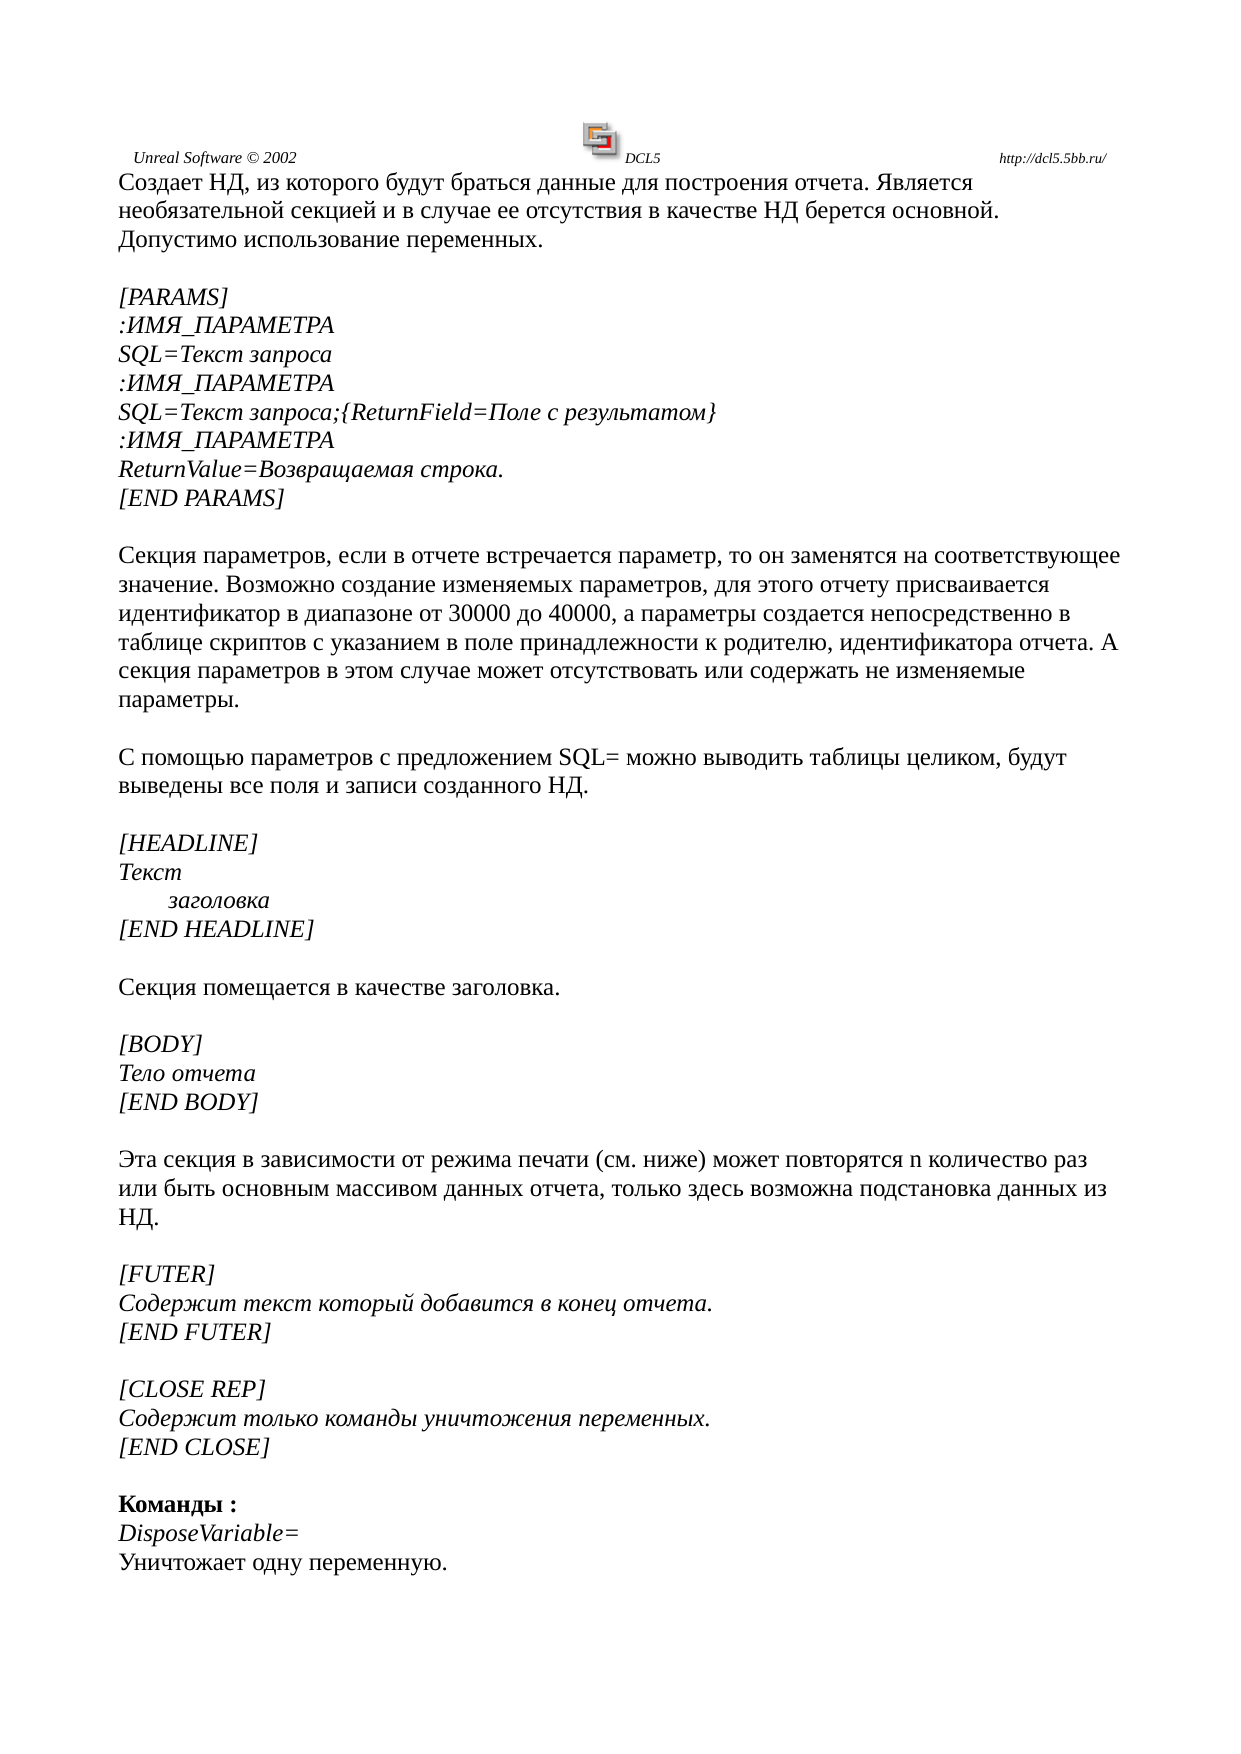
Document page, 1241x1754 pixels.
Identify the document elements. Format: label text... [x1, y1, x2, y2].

text ReturnValue=Возвращаемая строка. [118, 454, 1122, 483]
text заголовка [118, 885, 1122, 914]
text Допустимо использование переменных. [118, 224, 1122, 253]
text [END FUTER] [118, 1317, 1122, 1345]
text Команды : [118, 1489, 1122, 1518]
text [PARAMS] [118, 282, 1122, 310]
text Секция параметров, если в отчете встречается параметр, то он заменятся на соответствующее значение. Возможно создание изменяемых параметров, для этого отчету присваивается идентификатор в диапазоне от 30000 до 40000, а параметры создается непосредственно в таблице скриптов с указанием в поле принадлежности к родителю, идентификатора отчета. А секция параметров в этом случае может отсутствовать или содержать не изменяемые параметры. [118, 540, 1122, 713]
text [END CLOSE] [118, 1432, 1122, 1460]
text SQL=Текст запроса;{ReturnField=Поле с результатом} [118, 397, 1122, 425]
text Текст [118, 857, 1122, 885]
text Тело отчета [118, 1058, 1122, 1087]
text [END HEADLINE] [118, 914, 1122, 943]
text :ИМЯ_ПАРАМЕТРА [118, 368, 1122, 397]
text Содержит только команды уничтожения переменных. [118, 1403, 1122, 1432]
text [FUTER] [118, 1259, 1122, 1288]
text Секция помещается в качестве заголовка. [118, 972, 1122, 1000]
text Содержит текст который добавится в конец отчета. [118, 1288, 1122, 1317]
text С помощью параметров с предложением SQL= можно выводить таблицы целиком, будут выведены все поля и записи созданного НД. [118, 742, 1122, 799]
text [HEADLINE] [118, 828, 1122, 857]
text :ИМЯ_ПАРАМЕТРА [118, 310, 1122, 339]
text [CLOSE REP] [118, 1374, 1122, 1403]
text [END BODY] [118, 1087, 1122, 1115]
text Создает НД, из которого будут браться данные для построения отчета. Является необязательной секцией и в случае ее отсутствия в качестве НД берется основной. [118, 167, 1122, 224]
text :ИМЯ_ПАРАМЕТРА [118, 425, 1122, 454]
text [BODY] [118, 1029, 1122, 1058]
text Эта секция в зависимости от режима печати (см. ниже) может повторятся n количество раз или быть основным массивом данных отчета, только здесь возможна подстановка данных из НД. [118, 1144, 1122, 1230]
text [END PARAMS] [118, 483, 1122, 512]
text DisposeVariable= [118, 1518, 1122, 1547]
text SQL=Текст запроса [118, 339, 1122, 368]
picture [579, 118, 625, 164]
text Уничтожает одну переменную. [118, 1547, 1122, 1575]
